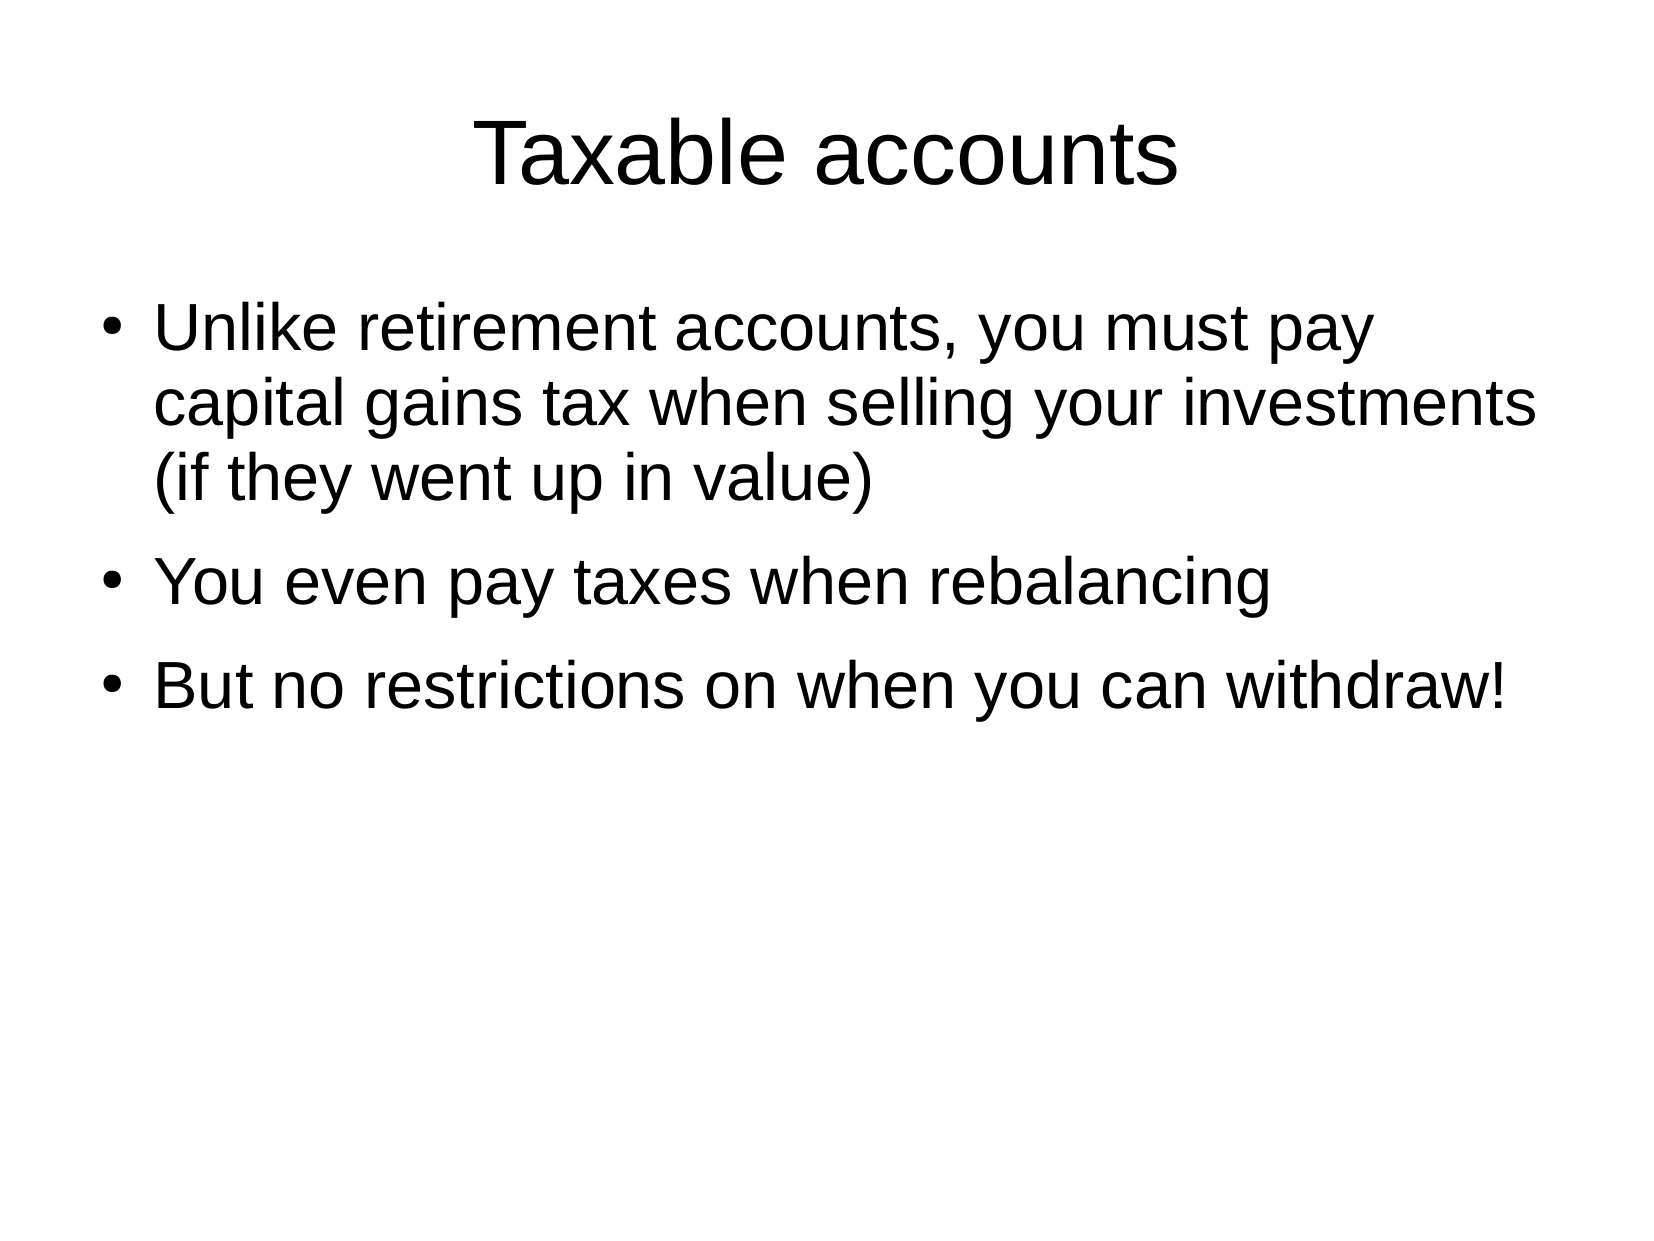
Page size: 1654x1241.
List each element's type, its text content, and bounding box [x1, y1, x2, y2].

list Unlike retirement accounts, you must pay capital gains tax when selling your investments (if they went up in value) You even pay taxes when rebalancing But no restrictions on when you can withdraw! [82, 290, 1571, 1010]
title Taxable accounts [82, 49, 1571, 257]
